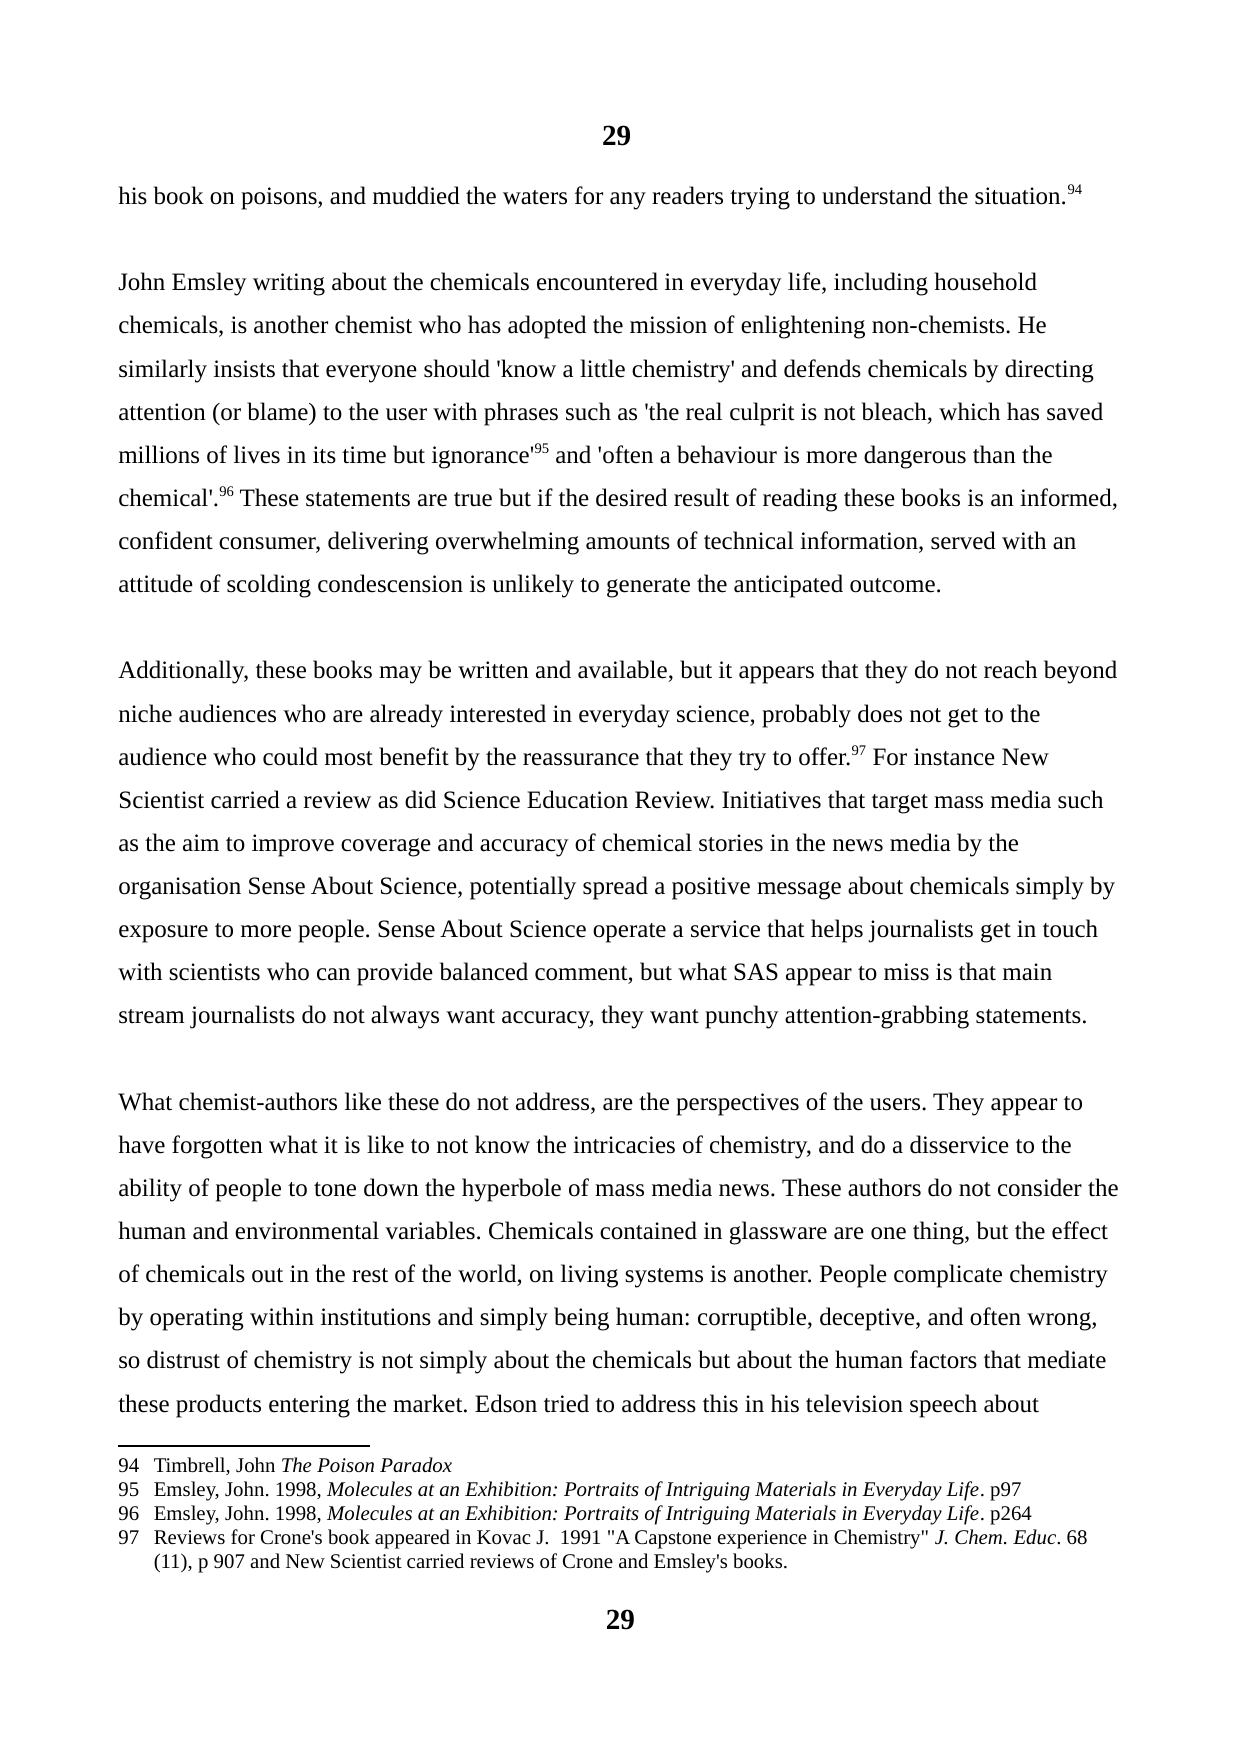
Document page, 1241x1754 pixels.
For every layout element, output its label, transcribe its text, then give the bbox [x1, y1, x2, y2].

text Emsley, John. 1998, Molecules at an Exhibition: Portraits of Intriguing Materials in Everyday Life. p264 [118, 1501, 1122, 1525]
text Timbrell, John The Poison Paradox [118, 1452, 1122, 1477]
text What chemist-authors like these do not address, are the perspectives of the users. They appear to have forgotten what it is like to not know the intricacies of chemistry, and do a disservice to the ability of people to tone down the hyperbole of mass media news. These authors do not consider the human and environmental variables. Chemicals contained in glassware are one thing, but the effect of chemicals out in the rest of the world, on living systems is another. People complicate chemistry by operating within institutions and simply being human: corruptible, deceptive, and often wrong, so distrust of chemistry is not simply about the chemicals but about the human factors that mediate these products entering the market. Edson tried to address this in his television speech about [118, 1087, 1122, 1417]
text his book on poisons, and muddied the waters for any readers trying to understand the situation. [118, 181, 1122, 210]
text Emsley, John. 1998, Molecules at an Exhibition: Portraits of Intriguing Materials in Everyday Life. p97 [118, 1477, 1122, 1501]
text Reviews for Crone's book appeared in Kovac J. 1991 "A Capstone experience in Chemistry" J. Chem. Educ. 68 (11), p 907 and New Scientist carried reviews of Crone and Emsley's books. [118, 1525, 1122, 1573]
text Additionally, these books may be written and available, but it appears that they do not reach beyond niche audiences who are already interested in everyday science, probably does not get to the audience who could most benefit by the reassurance that they try to offer. For instance New Scientist carried a review as did Science Education Review. Initiatives that target mass media such as the aim to improve coverage and accuracy of chemical stories in the news media by the organisation Sense About Science, potentially spread a positive message about chemicals simply by exposure to more people. Sense About Science operate a service that helps journalists get in touch with scientists who can provide balanced comment, but what SAS appear to miss is that main stream journalists do not always want accuracy, they want punchy attention-grabbing statements. [118, 656, 1122, 1029]
text John Emsley writing about the chemicals encountered in everyday life, including household chemicals, is another chemist who has adopted the mission of enlightening non-chemists. He similarly insists that everyone should 'know a little chemistry' and defends chemicals by directing attention (or blame) to the user with phrases such as 'the real culprit is not bleach, which has saved millions of lives in its time but ignorance' and 'often a behaviour is more dangerous than the chemical'. These statements are true but if the desired result of reading these books is an informed, confident consumer, delivering overwhelming amounts of technical information, served with an attitude of scolding condescension is unlikely to generate the anticipated outcome. [118, 267, 1122, 598]
